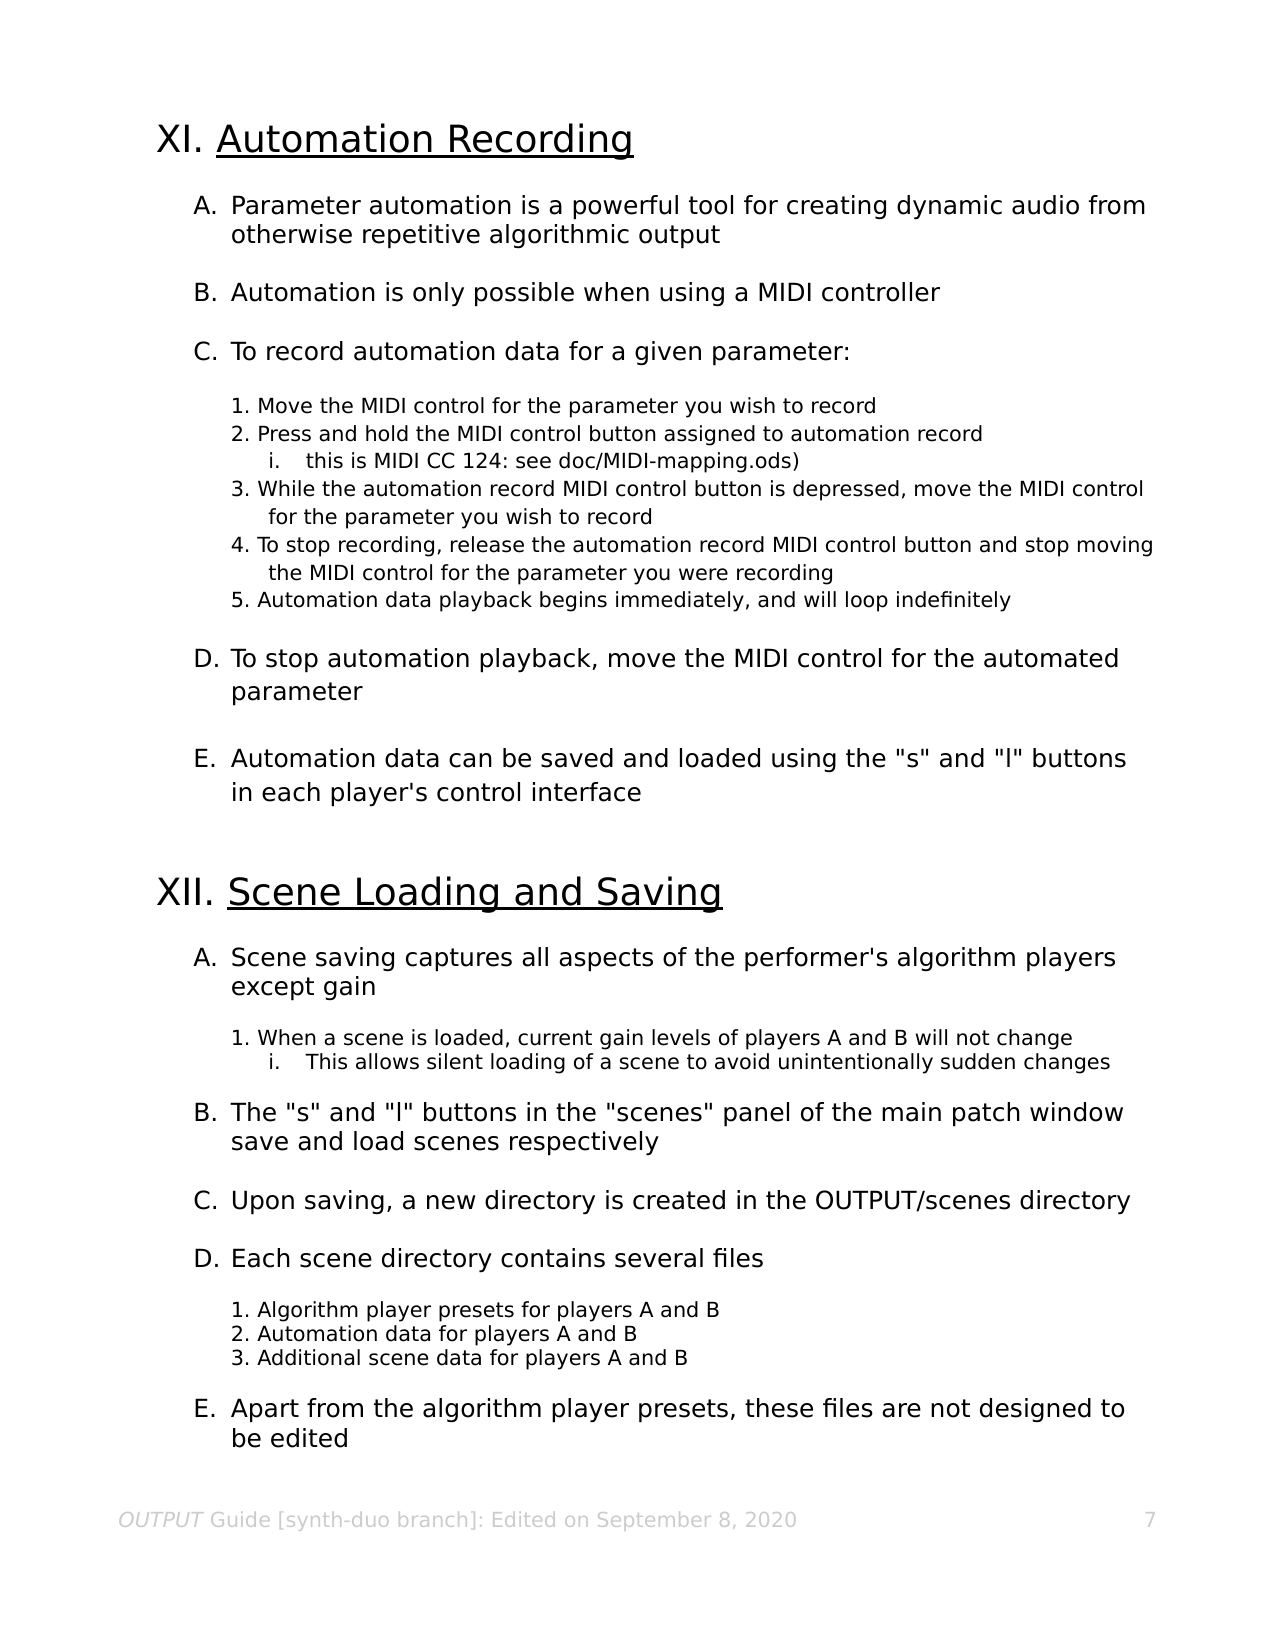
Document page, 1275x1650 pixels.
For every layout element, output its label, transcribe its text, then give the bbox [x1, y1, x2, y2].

list this is MIDI CC 124: see doc/MIDI-mapping.ods) [268, 449, 1157, 474]
list This allows silent loading of a scene to avoid unintentionally sudden changes [268, 1050, 1157, 1074]
list Automation data playback begins immediately, and will loop indefinitely [231, 588, 1157, 613]
list Parameter automation is a powerful tool for creating dynamic audio from otherwise repetitive algorithmic output [193, 191, 1157, 249]
list To stop automation playback, move the MIDI control for the automated parameter [193, 644, 1157, 707]
list While the automation record MIDI control button is depressed, move the MIDI control for the parameter you wish to record [231, 477, 1157, 529]
list Each scene directory contains several files [193, 1244, 1157, 1273]
list Additional scene data for players A and B [231, 1346, 1157, 1370]
list To stop recording, release the automation record MIDI control button and stop moving the MIDI control for the parameter you were recording [231, 533, 1157, 585]
list Scene saving captures all aspects of the performer's algorithm players except gain [193, 943, 1157, 1001]
list Scene Loading and Saving [156, 870, 1157, 914]
list Algorithm player presets for players A and B [231, 1298, 1157, 1322]
list When a scene is loaded, current gain levels of players A and B will not change [231, 1026, 1157, 1050]
list Automation is only possible when using a MIDI controller [193, 278, 1157, 308]
list Automation data can be saved and loaded using the "s" and "l" buttons in each player's control interface [193, 745, 1157, 807]
list Move the MIDI control for the parameter you wish to record [231, 394, 1157, 418]
list Apart from the algorithm player presets, these files are not designed to be edited [193, 1395, 1157, 1453]
list Automation Recording [156, 118, 1157, 162]
list Press and hold the MIDI control button assigned to automation record [231, 422, 1157, 446]
list The "s" and "l" buttons in the "scenes" panel of the main patch window save and load scenes respectively [193, 1098, 1157, 1157]
list To record automation data for a given parameter: [193, 337, 1157, 366]
list Upon saving, a new directory is created in the OUTPUT/scenes directory [193, 1186, 1157, 1215]
list Automation data for players A and B [231, 1322, 1157, 1346]
